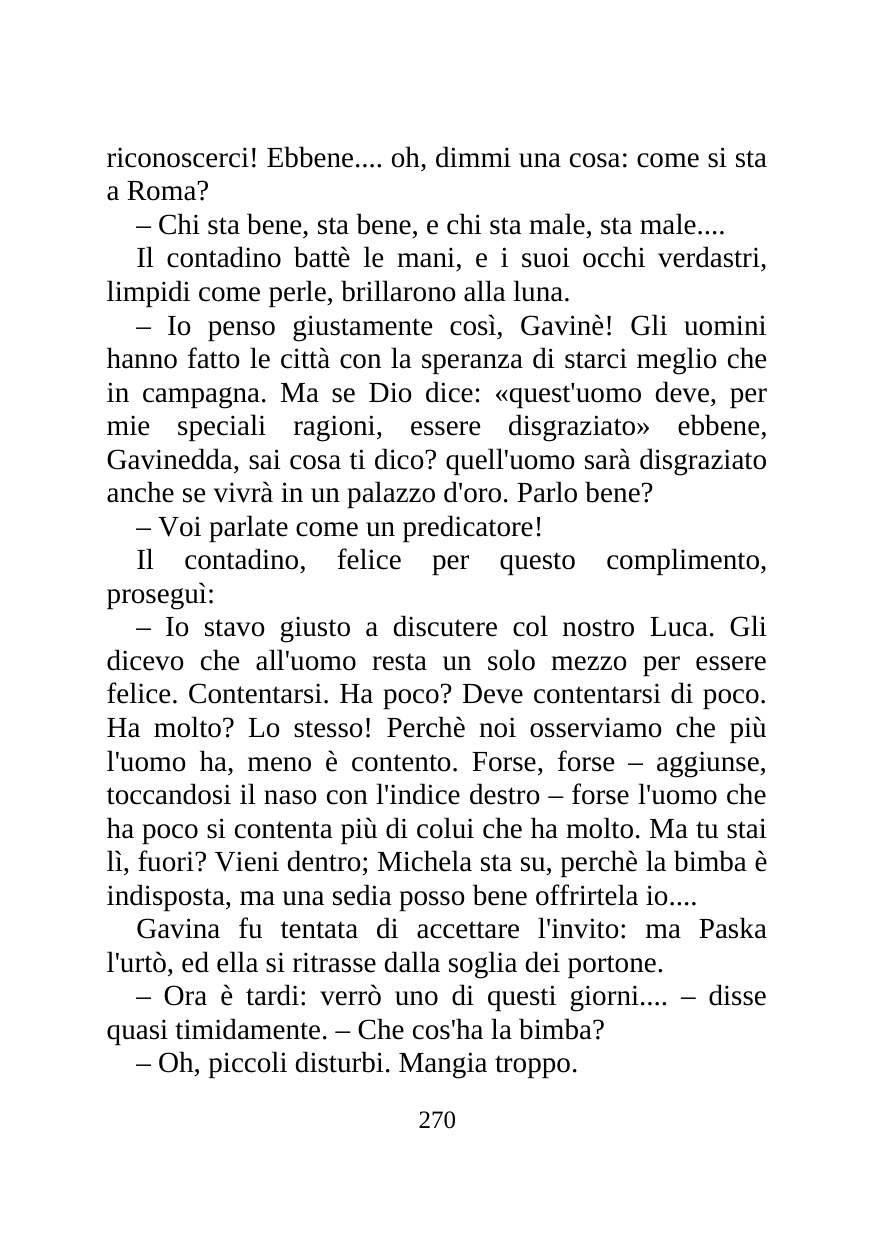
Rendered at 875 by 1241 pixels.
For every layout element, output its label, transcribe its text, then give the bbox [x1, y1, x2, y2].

text Il contadino battè le mani, e i suoi occhi verdastri, limpidi come perle, brillarono alla luna. [106, 241, 768, 308]
text – Ora è tardi: verrò uno di questi giorni.... – disse quasi timidamente. – Che cos'ha la bimba? [106, 978, 768, 1046]
text – Voi parlate come un predicatore! [106, 509, 768, 542]
text Il contadino, felice per questo complimento, proseguì: [106, 542, 768, 609]
text – Io stavo giusto a discutere col nostro Luca. Gli dicevo che all'uomo resta un solo mezzo per essere felice. Contentarsi. Ha poco? Deve contentarsi di poco. Ha molto? Lo stesso! Perchè noi osserviamo che più l'uomo ha, meno è contento. Forse, forse – aggiunse, toccandosi il naso con l'indice destro – forse l'uomo che ha poco si contenta più di colui che ha molto. Ma tu stai lì, fuori? Vieni dentro; Michela sta su, perchè la bimba è indisposta, ma una sedia posso bene offrirtela io.... [106, 609, 768, 911]
text – Io penso giustamente così, Gavinè! Gli uomini hanno fatto le città con la speranza di starci meglio che in campagna. Ma se Dio dice: «quest'uomo deve, per mie speciali ragioni, essere disgraziato» ebbene, Gavinedda, sai cosa ti dico? quell'uomo sarà disgraziato anche se vivrà in un palazzo d'oro. Parlo bene? [106, 308, 768, 509]
text – Oh, piccoli disturbi. Mangia troppo. [106, 1046, 768, 1079]
text Gavina fu tentata di accettare l'invito: ma Paska l'urtò, ed ella si ritrasse dalla soglia dei portone. [106, 911, 768, 978]
text riconoscerci! Ebbene.... oh, dimmi una cosa: come si sta a Roma? [106, 140, 768, 207]
text – Chi sta bene, sta bene, e chi sta male, sta male.... [106, 207, 768, 241]
